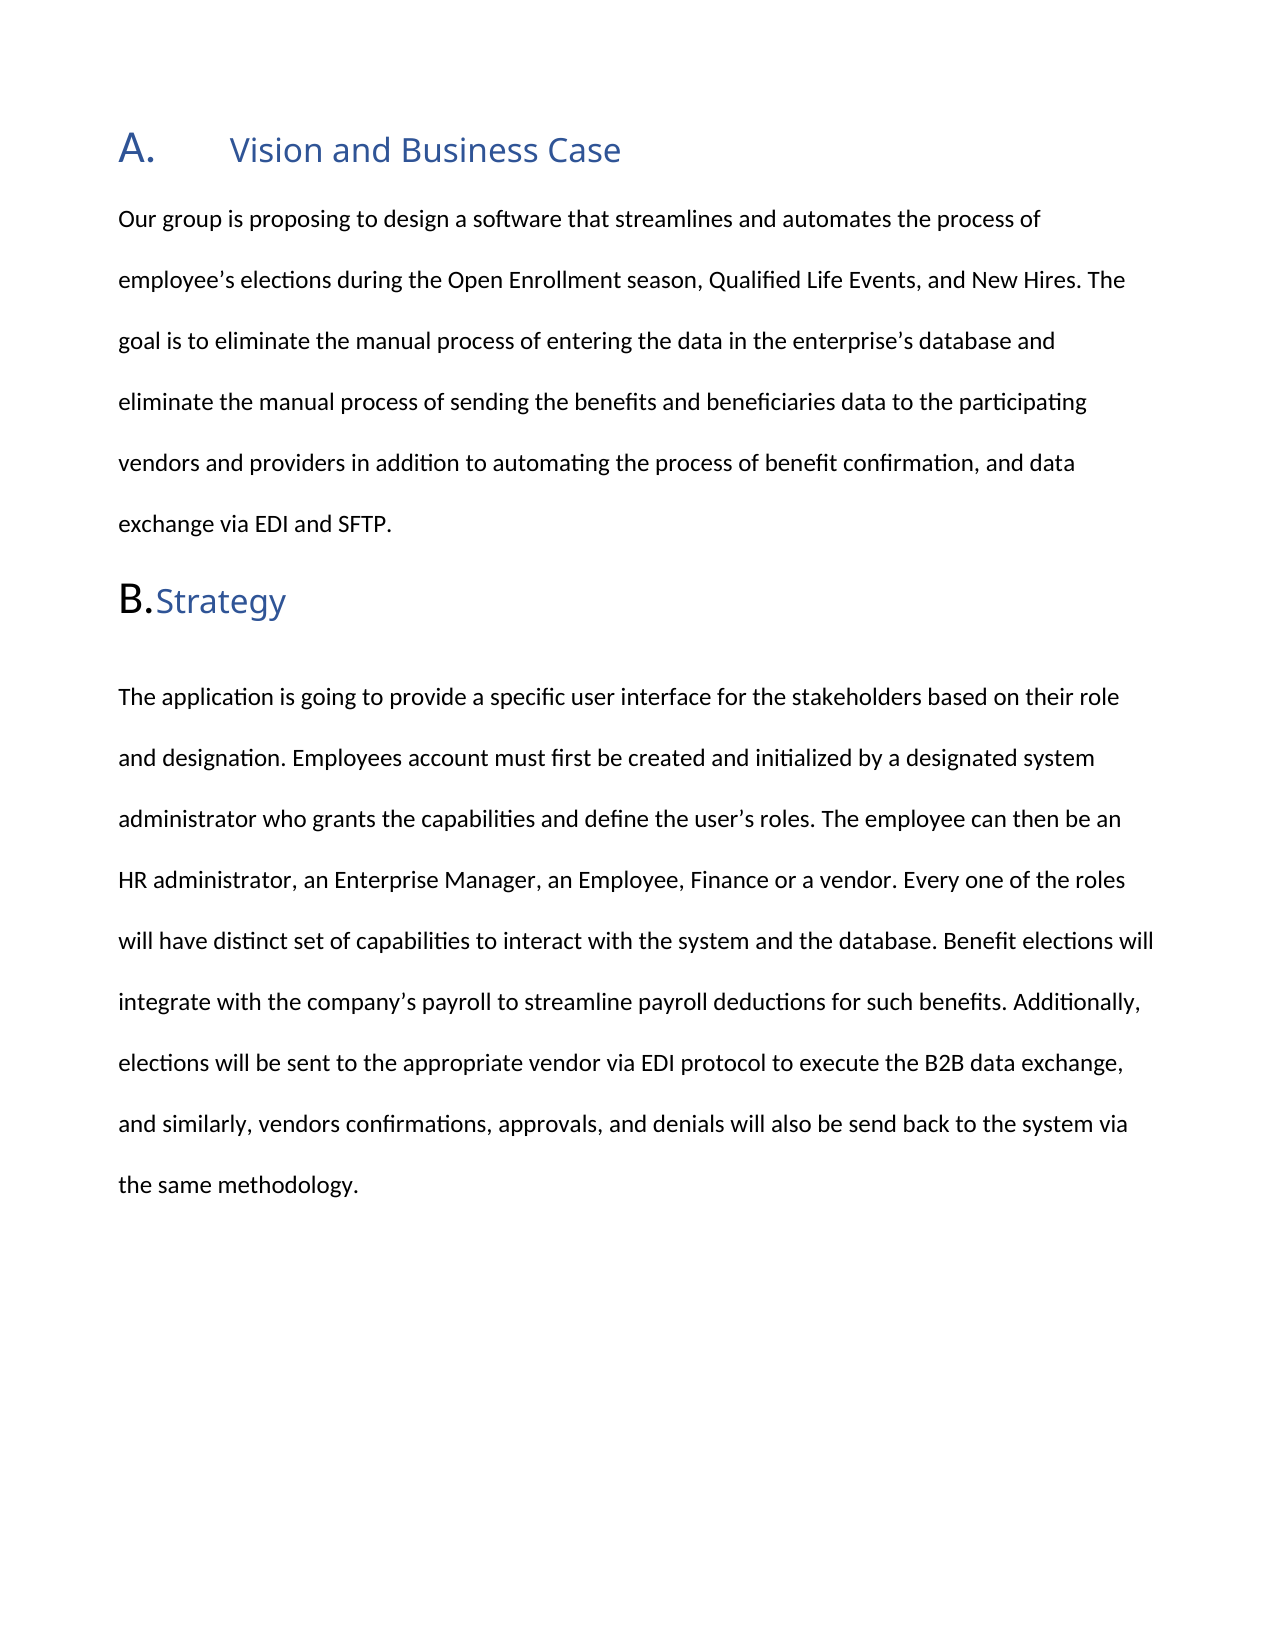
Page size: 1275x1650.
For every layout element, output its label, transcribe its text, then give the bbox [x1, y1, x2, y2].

text The application is going to provide a specific user interface for the stakeholders based on their role and designation. Employees account must first be created and initialized by a designated system administrator who grants the capabilities and define the user’s roles. The employee can then be an HR administrator, an Enterprise Manager, an Employee, Finance or a vendor. Every one of the roles will have distinct set of capabilities to interact with the system and the database. Benefit elections will integrate with the company’s payroll to streamline payroll deductions for such benefits. Additionally, elections will be sent to the appropriate vendor via EDI protocol to execute the B2B data exchange, and similarly, vendors confirmations, approvals, and denials will also be send back to the system via the same methodology. [118, 681, 1157, 1200]
subtitle Vision and Business Case [118, 118, 1157, 174]
text Our group is proposing to design a software that streamlines and automates the process of employee’s elections during the Open Enrollment season, Qualified Life Events, and New Hires. The goal is to eliminate the manual process of entering the data in the enterprise’s database and eliminate the manual process of sending the benefits and beneficiaries data to the participating vendors and providers in addition to automating the process of benefit confirmation, and data exchange via EDI and SFTP. [118, 203, 1157, 538]
list Strategy [118, 569, 1157, 625]
